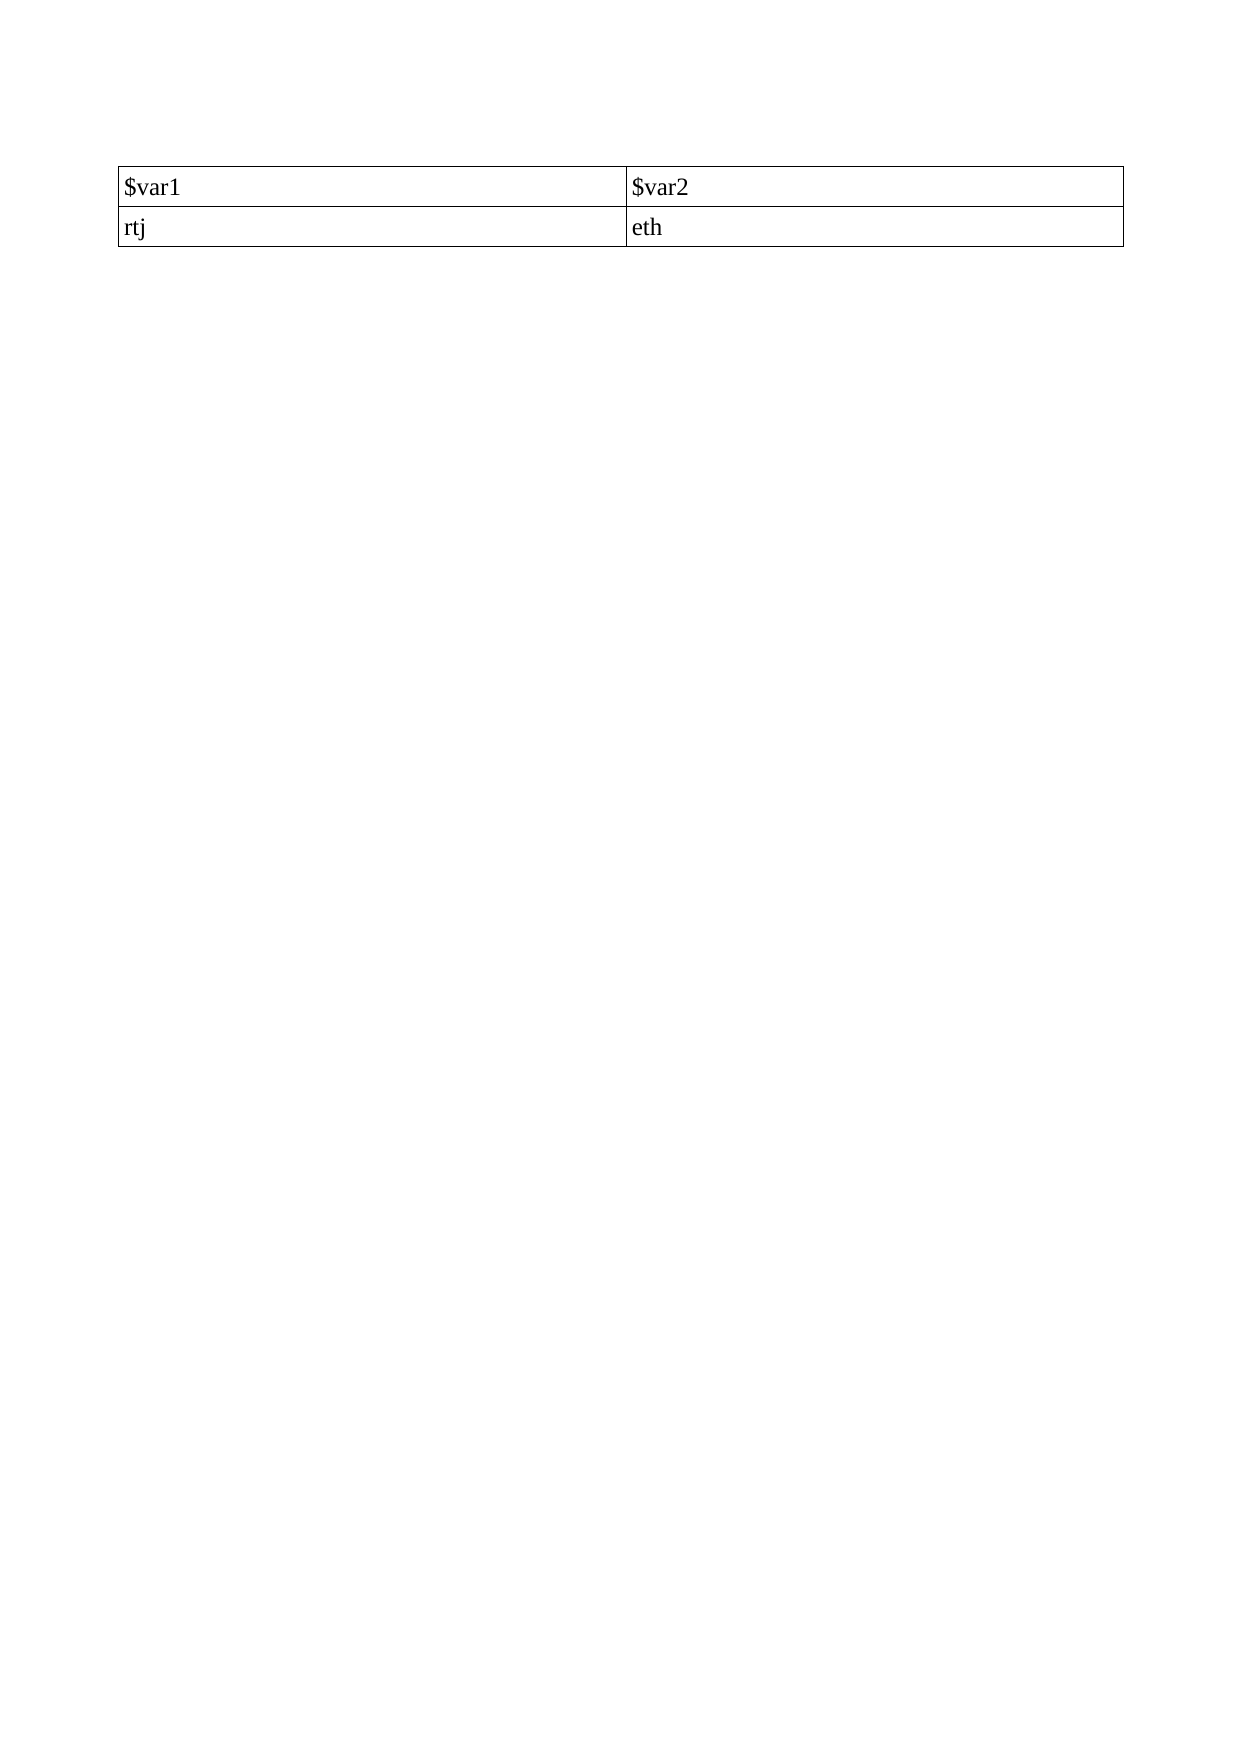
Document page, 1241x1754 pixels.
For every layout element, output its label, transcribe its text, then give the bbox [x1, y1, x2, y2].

table_header $var1 [119, 167, 626, 206]
table_cell rtj [119, 207, 626, 246]
table_header $var2 [627, 167, 1123, 206]
table_cell eth [627, 207, 1123, 246]
